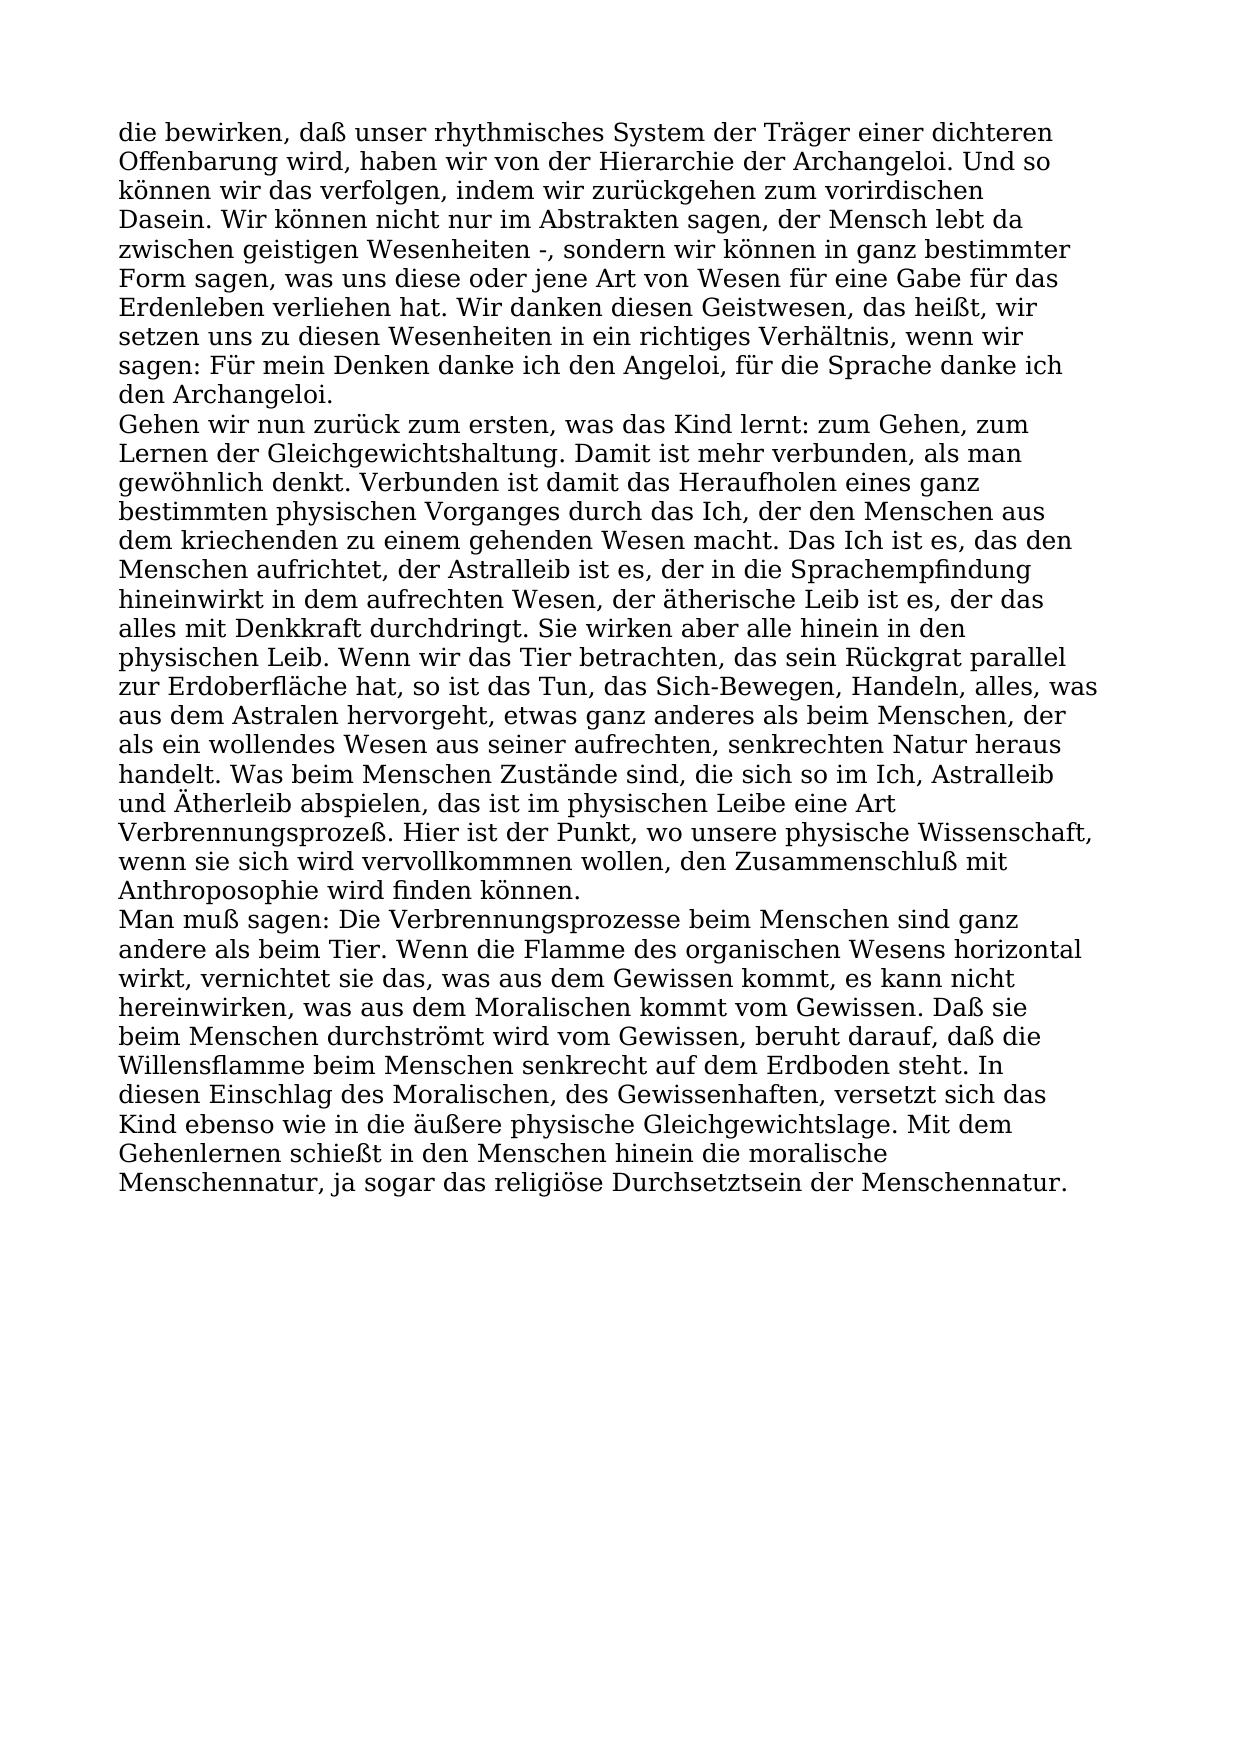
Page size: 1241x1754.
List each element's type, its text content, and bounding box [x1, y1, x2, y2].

text gewöhnlich denkt. Verbunden ist damit das Heraufholen eines ganz [118, 468, 1122, 497]
text Erdenleben verliehen hat. Wir danken diesen Geistwesen, das heißt, wir [118, 293, 1122, 322]
text Gehen wir nun zurück zum ersten, was das Kind lernt: zum Gehen, zum [118, 410, 1122, 439]
text handelt. Was beim Menschen Zustände sind, die sich so im Ich, Astralleib [118, 760, 1122, 789]
text physischen Leib. Wenn wir das Tier betrachten, das sein Rückgrat parallel [118, 643, 1122, 672]
text Offenbarung wird, haben wir von der Hierarchie der Archangeloi. Und so [118, 147, 1122, 176]
text zur Erdoberfläche hat, so ist das Tun, das Sich-Bewegen, Handeln, alles, was [118, 672, 1122, 701]
text Lernen der Gleichgewichtshaltung. Damit ist mehr verbunden, als man [118, 439, 1122, 468]
text bestimmten physischen Vorganges durch das Ich, der den Menschen aus [118, 497, 1122, 526]
text aus dem Astralen hervorgeht, etwas ganz anderes als beim Menschen, der [118, 701, 1122, 731]
text den Archangeloi. [118, 381, 1122, 410]
text Menschen aufrichtet, der Astralleib ist es, der in die Sprachempfindung [118, 556, 1122, 585]
text Verbrennungsprozeß. Hier ist der Punkt, wo unsere physische Wissenschaft, [118, 818, 1122, 847]
text wenn sie sich wird vervollkommnen wollen, den Zusammenschluß mit [118, 847, 1122, 876]
text Man muß sagen: Die Verbrennungsprozesse beim Menschen sind ganz [118, 906, 1122, 935]
text Form sagen, was uns diese oder jene Art von Wesen für eine Gabe für das [118, 264, 1122, 293]
text hineinwirkt in dem aufrechten Wesen, der ätherische Leib ist es, der das [118, 585, 1122, 614]
text Gehenlernen schießt in den Menschen hinein die moralische [118, 1139, 1122, 1168]
text Dasein. Wir können nicht nur im Abstrakten sagen, der Mensch lebt da [118, 206, 1122, 235]
text diesen Einschlag des Moralischen, des Gewissenhaften, versetzt sich das [118, 1081, 1122, 1110]
text Kind ebenso wie in die äußere physische Gleichgewichtslage. Mit dem [118, 1110, 1122, 1139]
text die bewirken, daß unser rhythmisches System der Träger einer dichteren [118, 118, 1122, 147]
text Willensflamme beim Menschen senkrecht auf dem Erdboden steht. In [118, 1051, 1122, 1081]
text sagen: Für mein Denken danke ich den Angeloi, für die Sprache danke ich [118, 351, 1122, 381]
text und Ätherleib abspielen, das ist im physischen Leibe eine Art [118, 789, 1122, 818]
text hereinwirken, was aus dem Moralischen kommt vom Gewissen. Daß sie [118, 993, 1122, 1022]
text zwischen geistigen Wesenheiten -, sondern wir können in ganz bestimmter [118, 235, 1122, 264]
text andere als beim Tier. Wenn die Flamme des organischen Wesens horizontal [118, 935, 1122, 964]
text alles mit Denkkraft durchdringt. Sie wirken aber alle hinein in den [118, 614, 1122, 643]
text als ein wollendes Wesen aus seiner aufrechten, senkrechten Natur heraus [118, 731, 1122, 760]
text können wir das verfolgen, indem wir zurückgehen zum vorirdischen [118, 176, 1122, 206]
text Anthroposophie wird finden können. [118, 876, 1122, 906]
text dem kriechenden zu einem gehenden Wesen macht. Das Ich ist es, das den [118, 526, 1122, 556]
text wirkt, vernichtet sie das, was aus dem Gewissen kommt, es kann nicht [118, 964, 1122, 993]
text beim Menschen durchströmt wird vom Gewissen, beruht darauf, daß die [118, 1022, 1122, 1051]
text Menschennatur, ja sogar das religiöse Durchsetztsein der Menschennatur. [118, 1168, 1122, 1197]
text setzen uns zu diesen Wesenheiten in ein richtiges Verhältnis, wenn wir [118, 322, 1122, 351]
